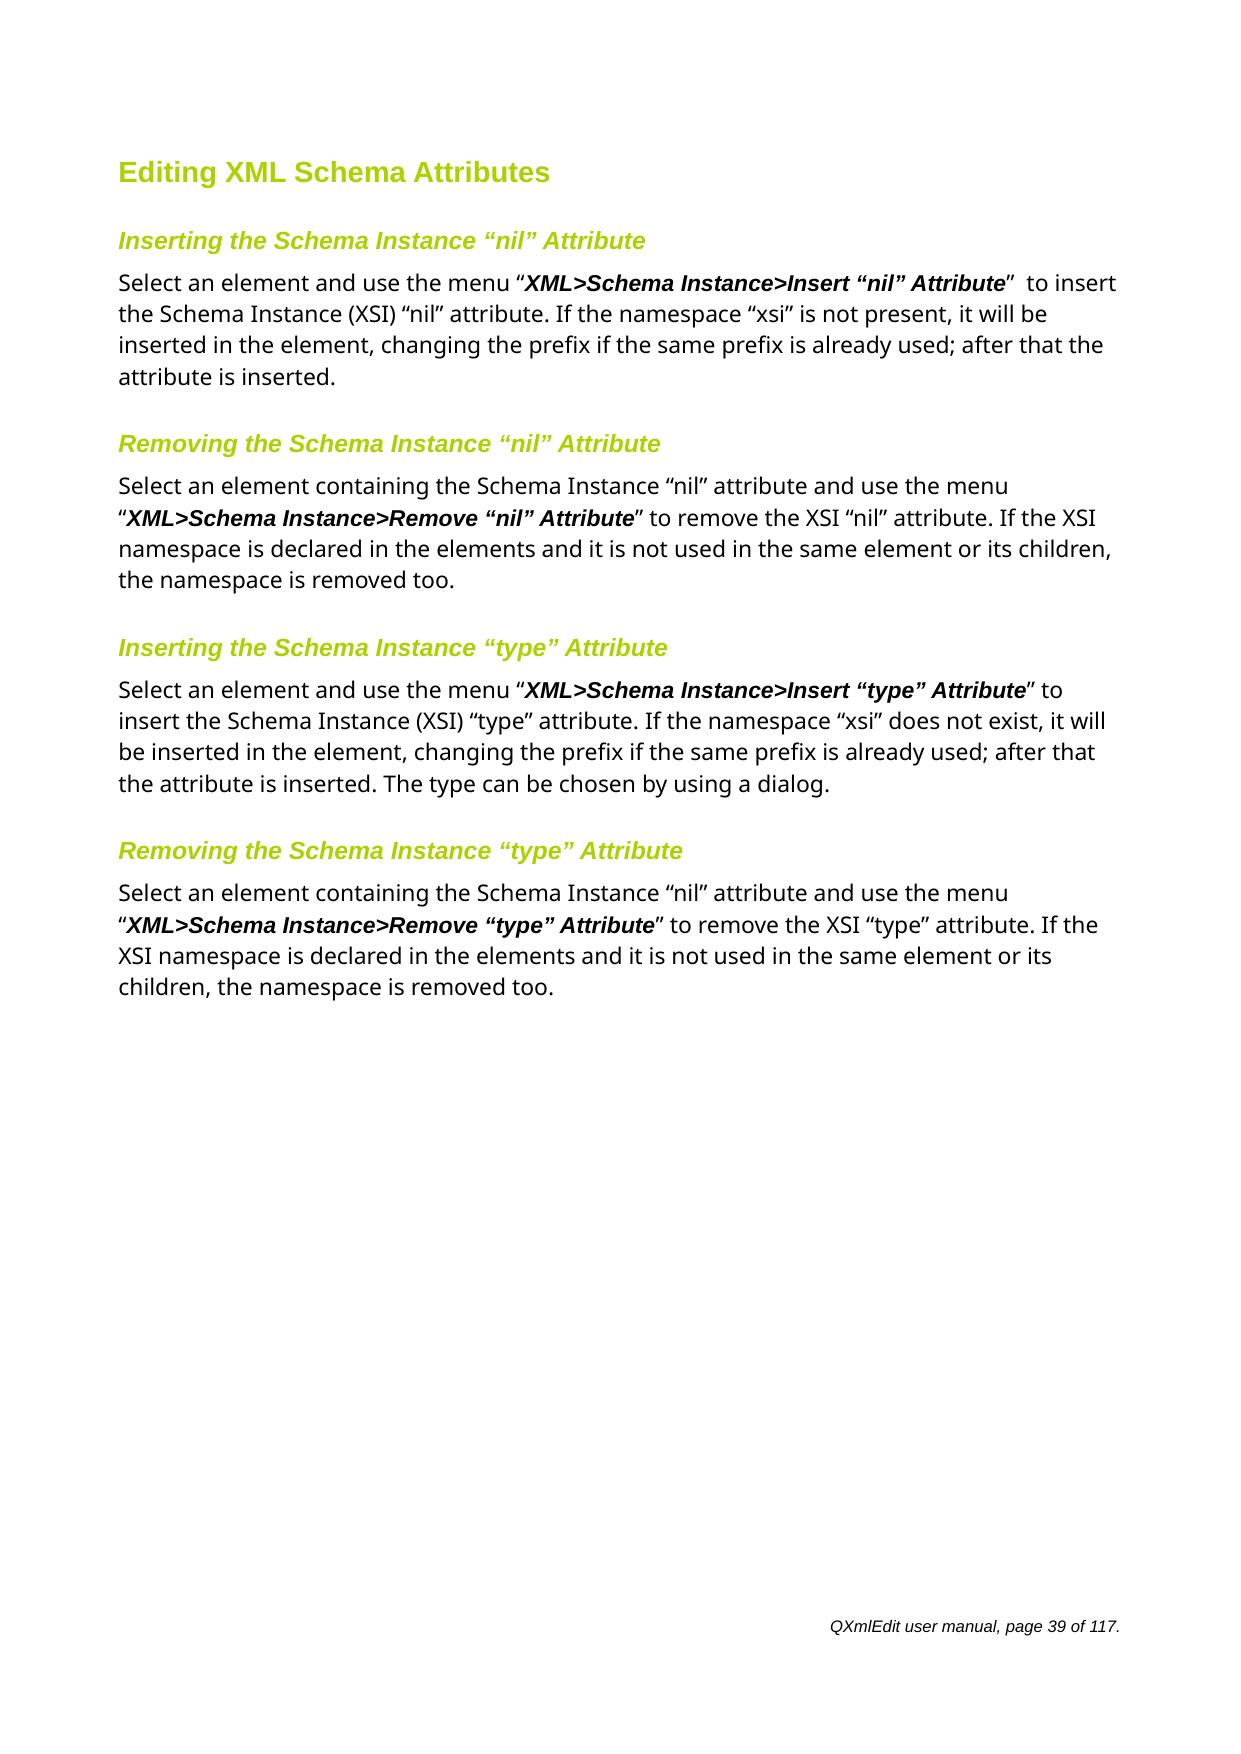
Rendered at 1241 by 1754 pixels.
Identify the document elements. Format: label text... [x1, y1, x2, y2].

subtitle Removing the Schema Instance “type” Attribute [118, 836, 1122, 865]
text Select an element containing the Schema Instance “nil” attribute and use the menu “XML>Schema Instance>Remove “nil” Attribute” to remove the XSI “nil” attribute. If the XSI namespace is declared in the elements and it is not used in the same element or its children, the namespace is removed too. [118, 470, 1122, 595]
subtitle Inserting the Schema Instance “type” Attribute [118, 633, 1122, 661]
text Select an element and use the menu “XML>Schema Instance>Insert “type” Attribute” to insert the Schema Instance (XSI) “type” attribute. If the namespace “xsi” does not exist, it will be inserted in the element, changing the prefix if the same prefix is already used; after that the attribute is inserted. The type can be chosen by using a dialog. [118, 674, 1122, 799]
text Select an element and use the menu “XML>Schema Instance>Insert “nil” Attribute” to insert the Schema Instance (XSI) “nil” attribute. If the namespace “xsi” is not present, it will be inserted in the element, changing the prefix if the same prefix is already used; after that the attribute is inserted. [118, 267, 1122, 392]
text Select an element containing the Schema Instance “nil” attribute and use the menu “XML>Schema Instance>Remove “type” Attribute” to remove the XSI “type” attribute. If the XSI namespace is declared in the elements and it is not used in the same element or its children, the namespace is removed too. [118, 877, 1122, 1002]
subtitle Removing the Schema Instance “nil” Attribute [118, 429, 1122, 458]
subtitle Inserting the Schema Instance “nil” Attribute [118, 226, 1122, 254]
subtitle Editing XML Schema Attributes [118, 155, 1122, 188]
